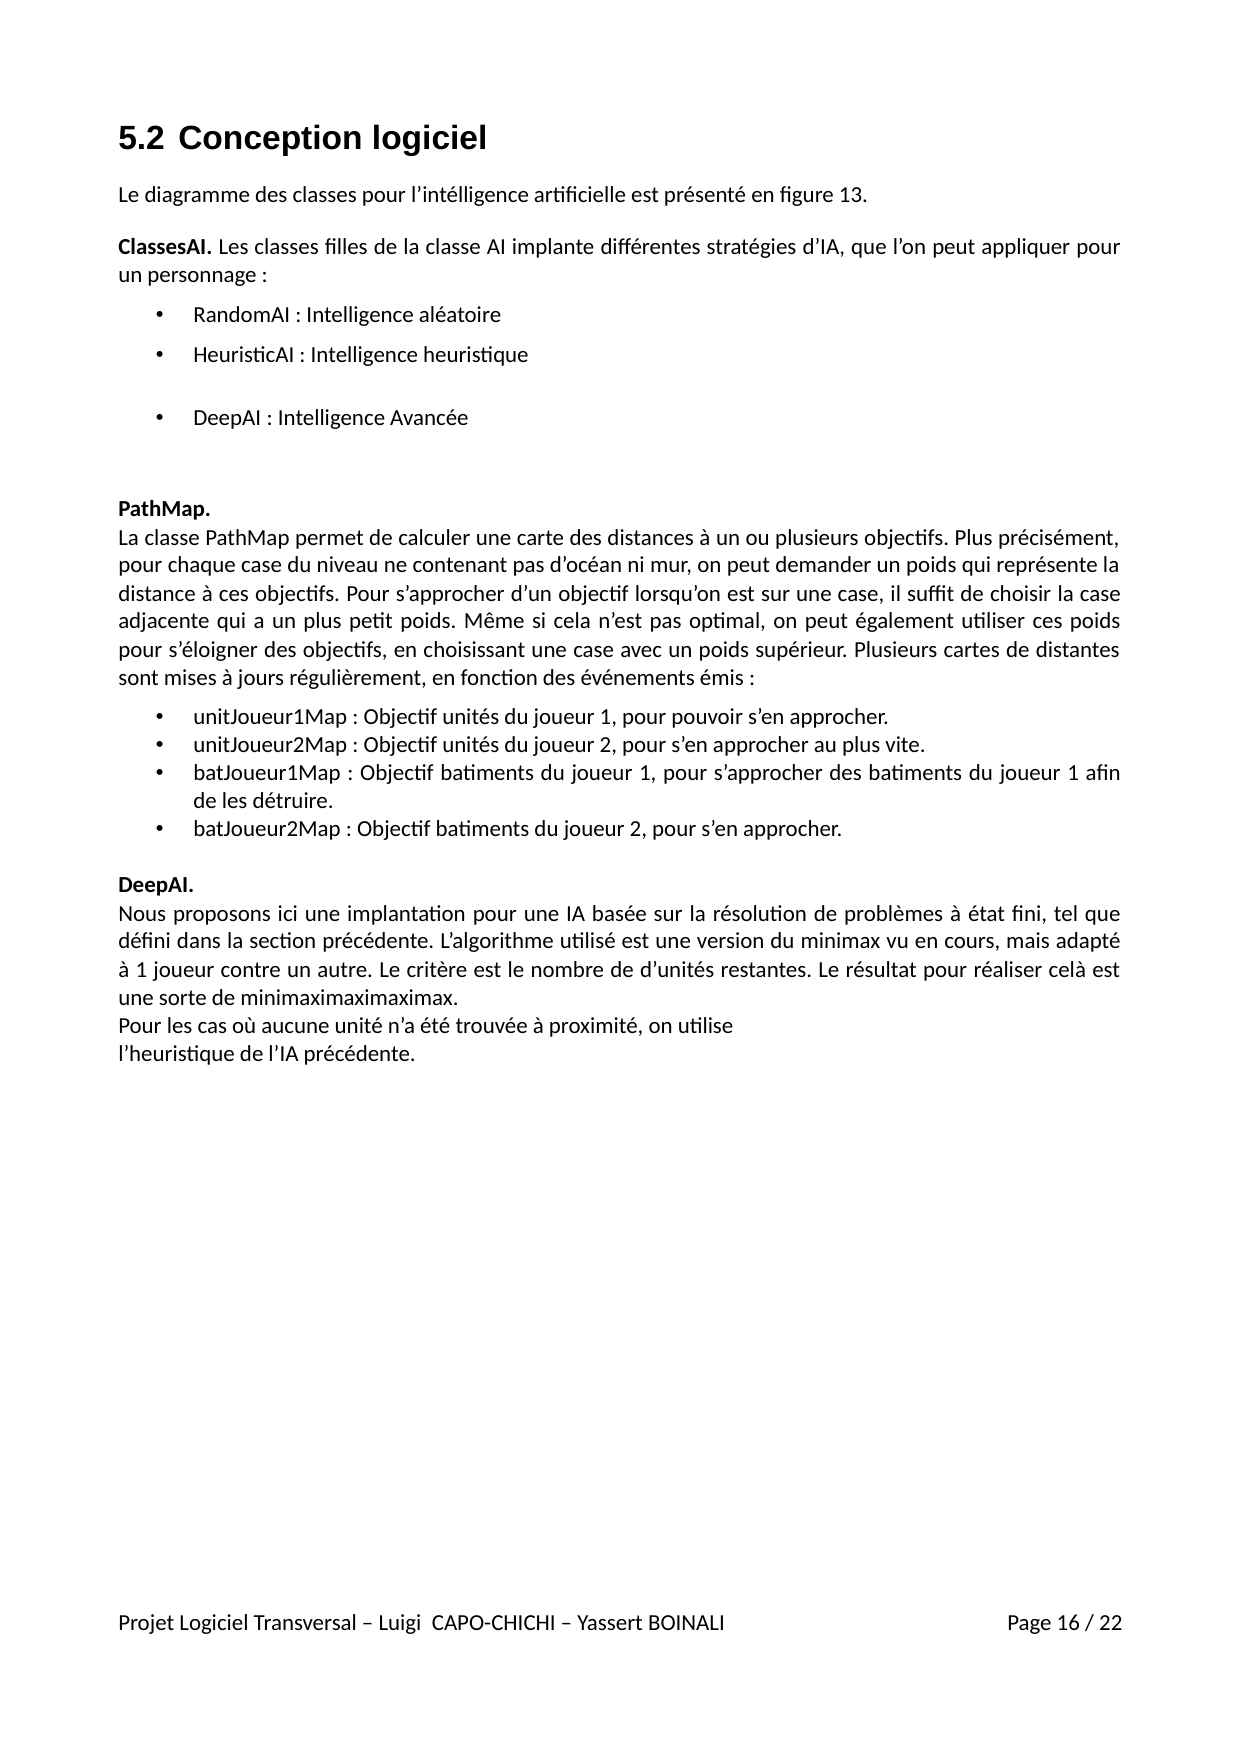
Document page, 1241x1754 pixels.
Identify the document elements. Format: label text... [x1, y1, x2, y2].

list batJoueur1Map : Objectif batiments du joueur 1, pour s’approcher des batiments du joueur 1 afin de les détruire. [156, 758, 1122, 814]
list unitJoueur2Map : Objectif unités du joueur 2, pour s’en approcher au plus vite. [156, 731, 1122, 758]
list batJoueur2Map : Objectif batiments du joueur 2, pour s’en approcher. [156, 814, 1122, 843]
text l’heuristique de l’IA précédente. [118, 1039, 1122, 1067]
text ClassesAI. Les classes filles de la classe AI implante différentes stratégies d’IA, que l’on peut appliquer pour un personnage : [118, 232, 1122, 288]
text La classe PathMap permet de calculer une carte des distances à un ou plusieurs objectifs. Plus précisément, pour chaque case du niveau ne contenant pas d’océan ni mur, on peut demander un poids qui représente la distance à ces objectifs. Pour s’approcher d’un objectif lorsqu’on est sur une case, il suffit de choisir la case adjacente qui a un plus petit poids. Même si cela n’est pas optimal, on peut également utiliser ces poids pour s’éloigner des objectifs, en choisissant une case avec un poids supérieur. Plusieurs cartes de distantes sont mises à jours régulièrement, en fonction des événements émis : [118, 523, 1122, 691]
text DeepAI. [118, 871, 1122, 899]
text Le diagramme des classes pour l’intélligence artificielle est présenté en figure 13. [118, 180, 1122, 208]
text PathMap. [118, 494, 1122, 523]
list DeepAI : Intelligence Avancée [156, 403, 1122, 431]
subtitle Conception logiciel [118, 118, 1122, 157]
list unitJoueur1Map : Objectif unités du joueur 1, pour pouvoir s’en approcher. [156, 702, 1122, 731]
text Pour les cas où aucune unité n’a été trouvée à proximité, on utilise [118, 1011, 1122, 1039]
list RandomAI : Intelligence aléatoire [156, 300, 1122, 328]
text Nous proposons ici une implantation pour une IA basée sur la résolution de problèmes à état fini, tel que défini dans la section précédente. L’algorithme utilisé est une version du minimax vu en cours, mais adapté à 1 joueur contre un autre. Le critère est le nombre de d’unités restantes. Le résultat pour réaliser celà est une sorte de minimaximaximaximax. [118, 899, 1122, 1011]
list HeuristicAI : Intelligence heuristique [156, 340, 1122, 368]
